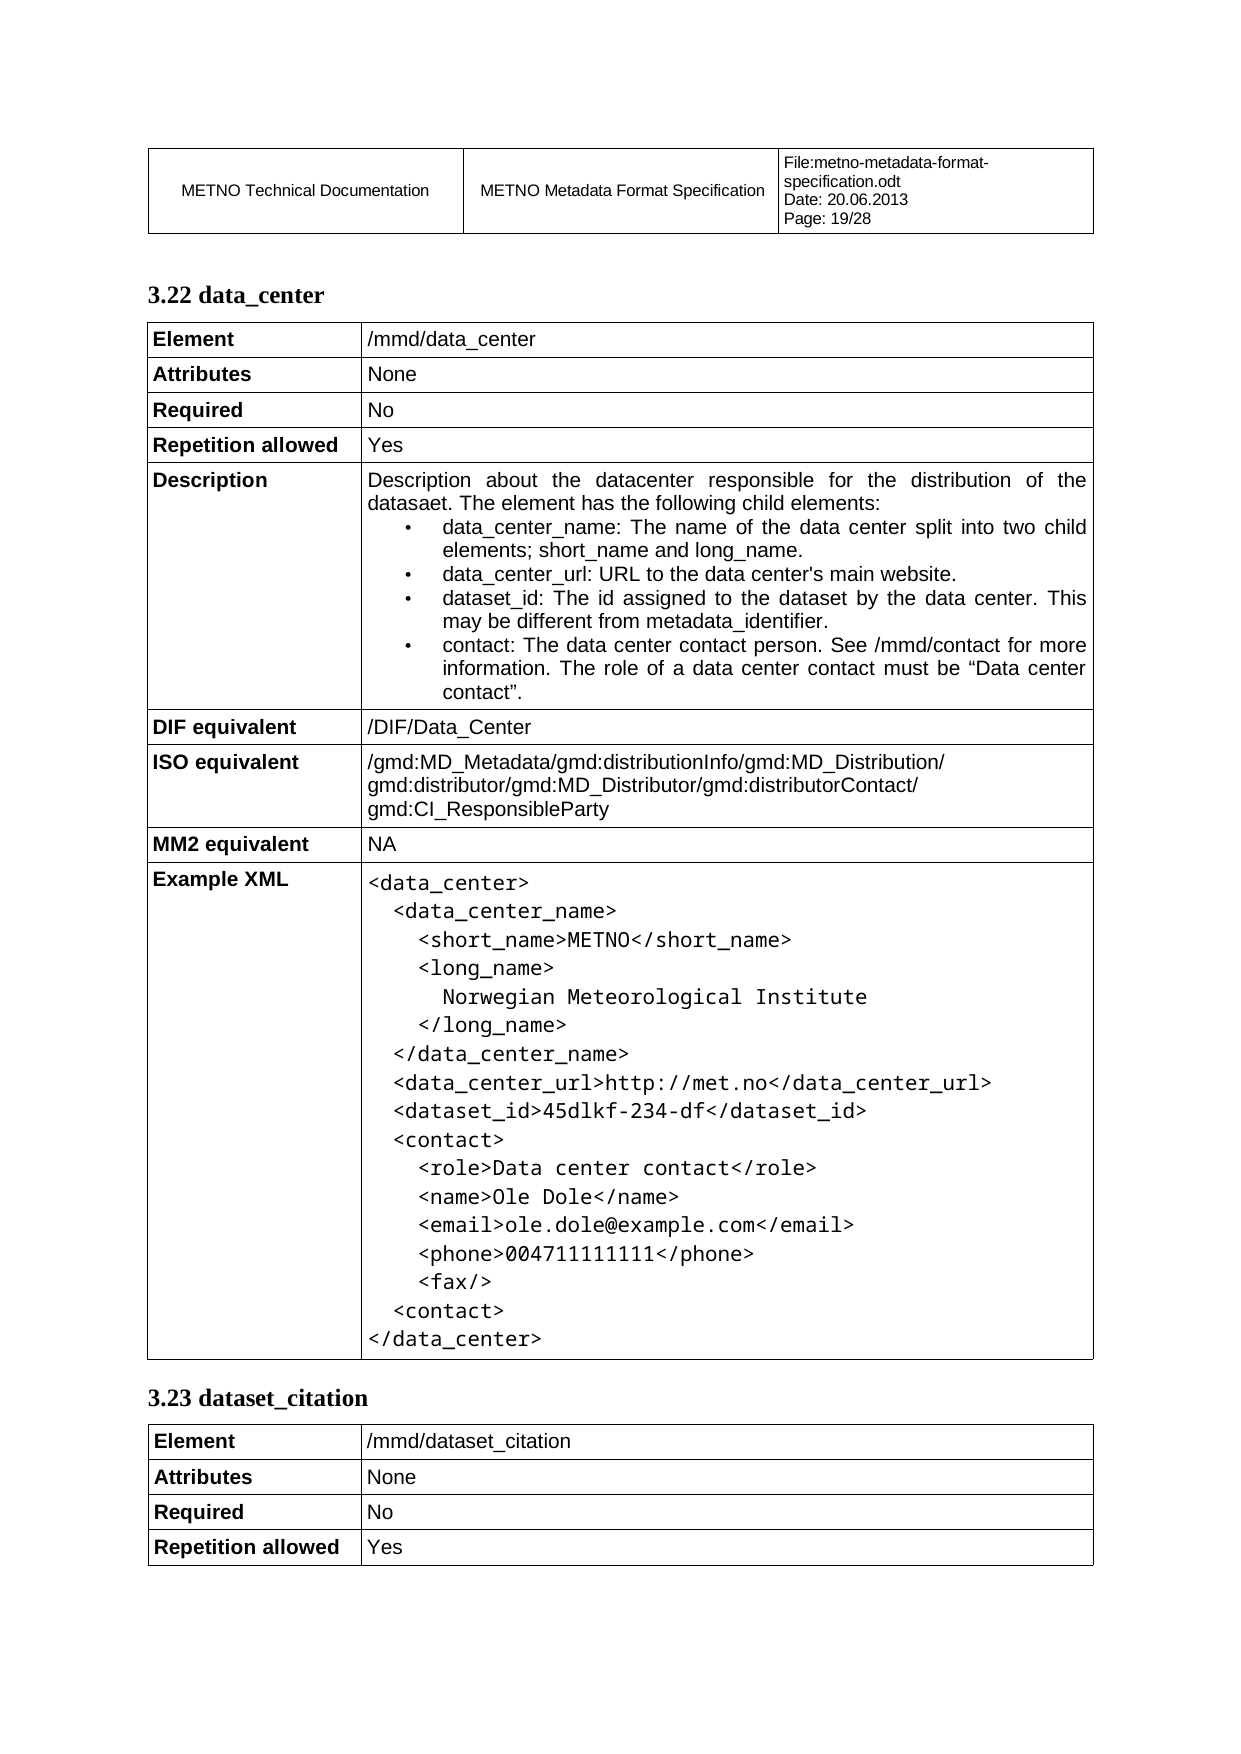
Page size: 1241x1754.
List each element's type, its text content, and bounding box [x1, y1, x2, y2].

subtitle data_center [148, 281, 1093, 309]
table_cell NA [362, 828, 1093, 862]
table_cell Required [148, 393, 361, 427]
table_cell Attributes [149, 1460, 361, 1494]
subtitle dataset_citation [148, 1384, 1093, 1412]
table_cell /gmd:MD_Metadata/gmd:distributionInfo/gmd:MD_Distribution/gmd:distributor/gmd:MD_Distributor/gmd:distributorContact/gmd:CI_ResponsibleParty [362, 745, 1093, 827]
table_cell Yes [362, 428, 1093, 462]
table_cell Description [148, 463, 361, 709]
table_cell ISO equivalent [148, 745, 361, 827]
table_cell Repetition allowed [149, 1530, 361, 1565]
table_header /mmd/data_center [362, 323, 1093, 357]
table_header Element [148, 323, 361, 357]
table_cell No [362, 1495, 1093, 1529]
table_cell Required [149, 1495, 361, 1529]
table_cell <data_center> <data_center_name> <short_name>METNO</short_name> <long_name> Norwegian Meteorological Institute </long_name> </data_center_name> <data_center_url>http://met.no</data_center_url> <dataset_id>45dlkf-234-df</dataset_id> <contact> <role>Data center contact</role> <name>Ole Dole</name> <email>ole.dole@example.com</email> <phone>004711111111</phone> <fax/> <contact> </data_center> [362, 863, 1093, 1359]
table_cell MM2 equivalent [148, 828, 361, 862]
table_header /mmd/dataset_citation [362, 1425, 1093, 1459]
table_cell None [362, 1460, 1093, 1494]
table_cell DIF equivalent [148, 710, 361, 744]
table_cell No [362, 393, 1093, 427]
table_cell Yes [362, 1530, 1093, 1565]
table_cell None [362, 358, 1093, 392]
table_cell Attributes [148, 358, 361, 392]
table_cell Description about the datacenter responsible for the distribution of the datasaet. The element has the following child elements: data_center_name: The name of the data center split into two child elements; short_name and long_name. data_center_url: URL to the data center's main website. dataset_id: The id assigned to the dataset by the data center. This may be different from metadata_identifier. contact: The data center contact person. See /mmd/contact for more information. The role of a data center contact must be “Data center contact”. [362, 463, 1093, 709]
table_header Element [149, 1425, 361, 1459]
table_cell /DIF/Data_Center [362, 710, 1093, 744]
table_cell Repetition allowed [148, 428, 361, 462]
table_cell Example XML [148, 863, 361, 1359]
